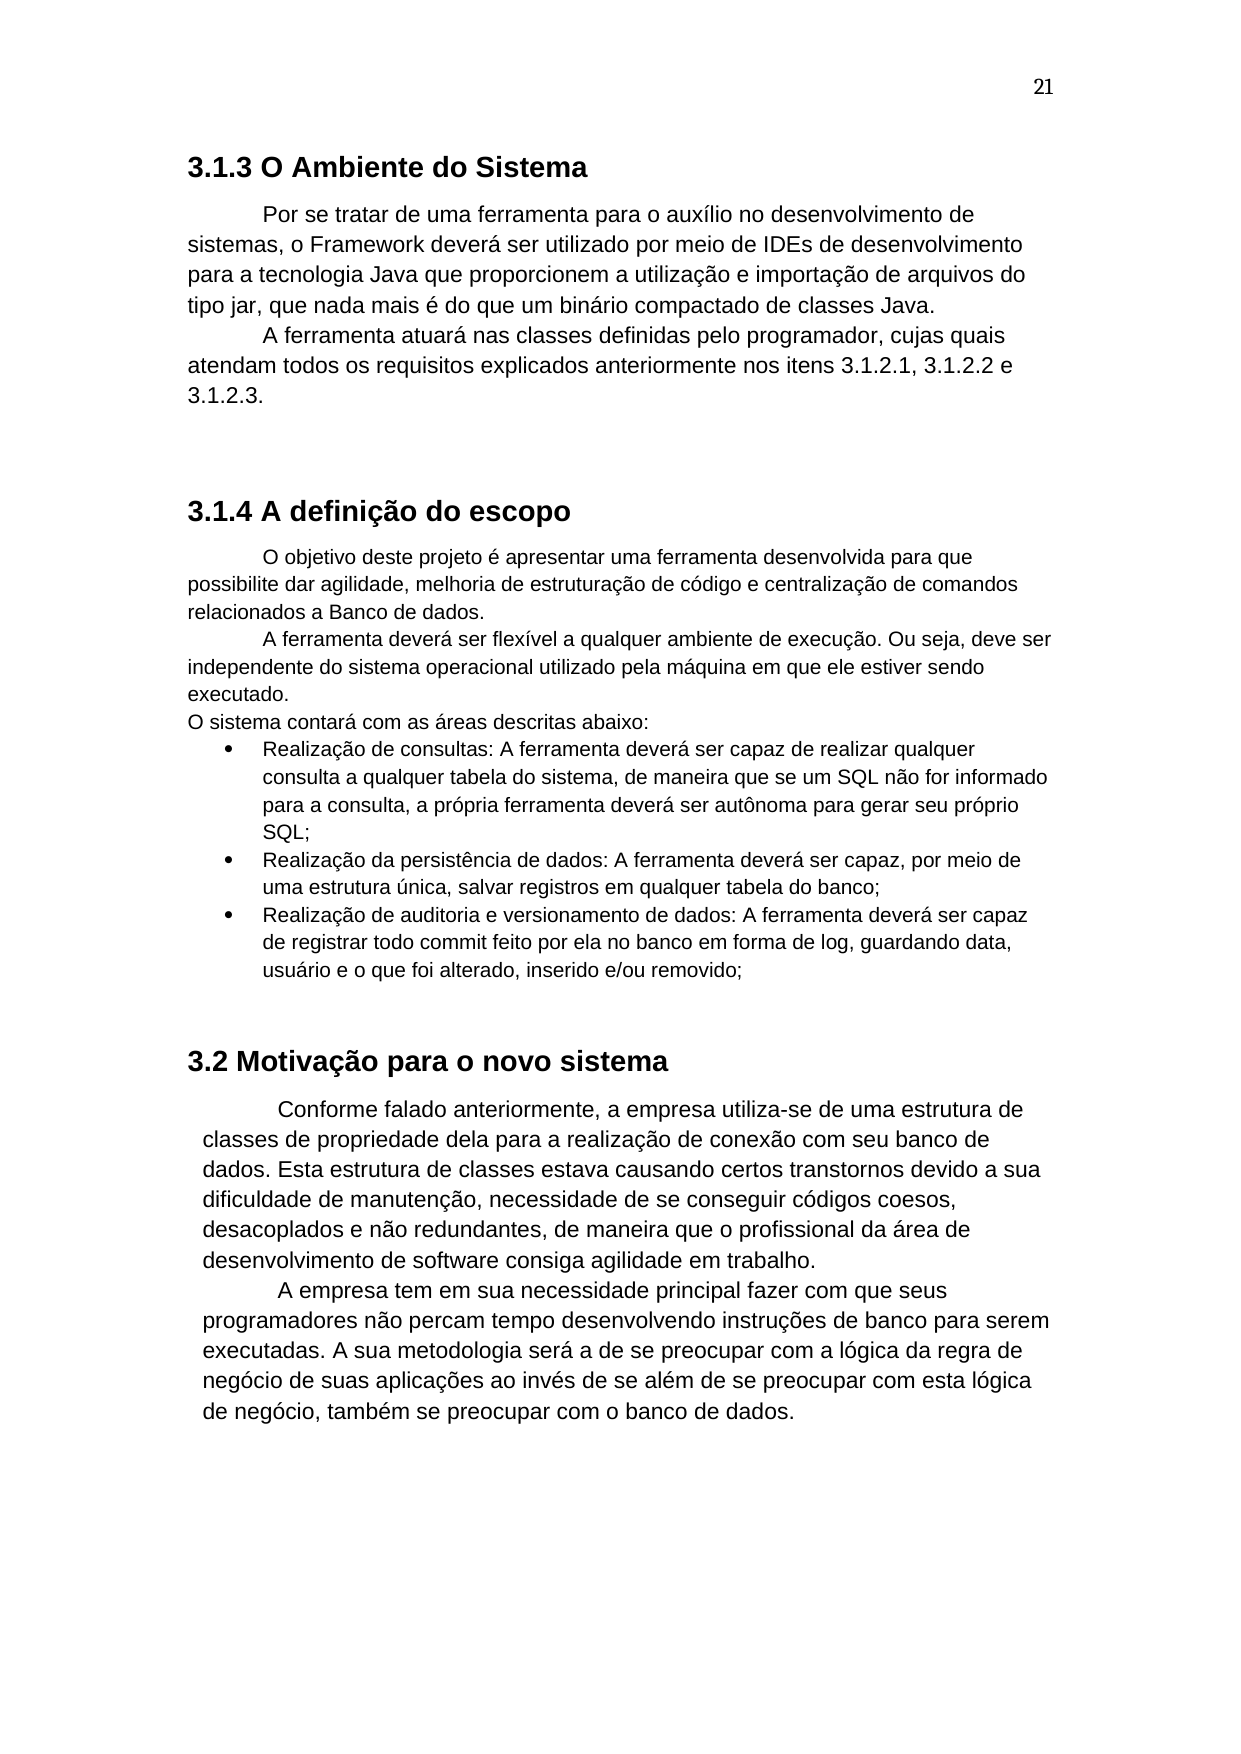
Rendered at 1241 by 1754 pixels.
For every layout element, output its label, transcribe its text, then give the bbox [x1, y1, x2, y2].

list O sistema contará com as áreas descritas abaixo: [187, 710, 1053, 734]
list Por se tratar de uma ferramenta para o auxílio no desenvolvimento de sistemas, o Framework deverá ser utilizado por meio de IDEs de desenvolvimento para a tecnologia Java que proporcionem a utilização e importação de arquivos do tipo jar, que nada mais é do que um binário compactado de classes Java. [187, 201, 1053, 318]
list A empresa tem em sua necessidade principal fazer com que seus programadores não percam tempo desenvolvendo instruções de banco para serem executadas. A sua metodologia será a de se preocupar com a lógica da regra de negócio de suas aplicações ao invés de se além de se preocupar com esta lógica de negócio, também se preocupar com o banco de dados. [202, 1277, 1053, 1424]
subtitle 3.1.4 A definição do escopo [187, 494, 1053, 527]
list A ferramenta atuará nas classes definidas pelo programador, cujas quais atendam todos os requisitos explicados anteriormente nos itens 3.1.2.1, 3.1.2.2 e 3.1.2.3. [187, 322, 1053, 409]
list O objetivo deste projeto é apresentar uma ferramenta desenvolvida para que possibilite dar agilidade, melhoria de estruturação de código e centralização de comandos relacionados a Banco de dados. [187, 545, 1053, 624]
list Conforme falado anteriormente, a empresa utiliza-se de uma estrutura de classes de propriedade dela para a realização de conexão com seu banco de dados. Esta estrutura de classes estava causando certos transtornos devido a sua dificuldade de manutenção, necessidade de se conseguir códigos coesos, desacoplados e não redundantes, de maneira que o profissional da área de desenvolvimento de software consiga agilidade em trabalho. [202, 1096, 1053, 1273]
list Realização da persistência de dados: A ferramenta deverá ser capaz, por meio de uma estrutura única, salvar registros em qualquer tabela do banco; [225, 847, 1053, 899]
subtitle 3.1.3 O Ambiente do Sistema [187, 150, 1053, 183]
list Realização de consultas: A ferramenta deverá ser capaz de realizar qualquer consulta a qualquer tabela do sistema, de maneira que se um SQL não for informado para a consulta, a própria ferramenta deverá ser autônoma para gerar seu próprio SQL; [225, 737, 1053, 844]
subtitle 3.2 Motivação para o novo sistema [187, 1044, 1053, 1078]
list Realização de auditoria e versionamento de dados: A ferramenta deverá ser capaz de registrar todo commit feito por ela no banco em forma de log, guardando data, usuário e o que foi alterado, inserido e/ou removido; [225, 902, 1053, 982]
list A ferramenta deverá ser flexível a qualquer ambiente de execução. Ou seja, deve ser independente do sistema operacional utilizado pela máquina em que ele estiver sendo executado. [187, 627, 1053, 706]
